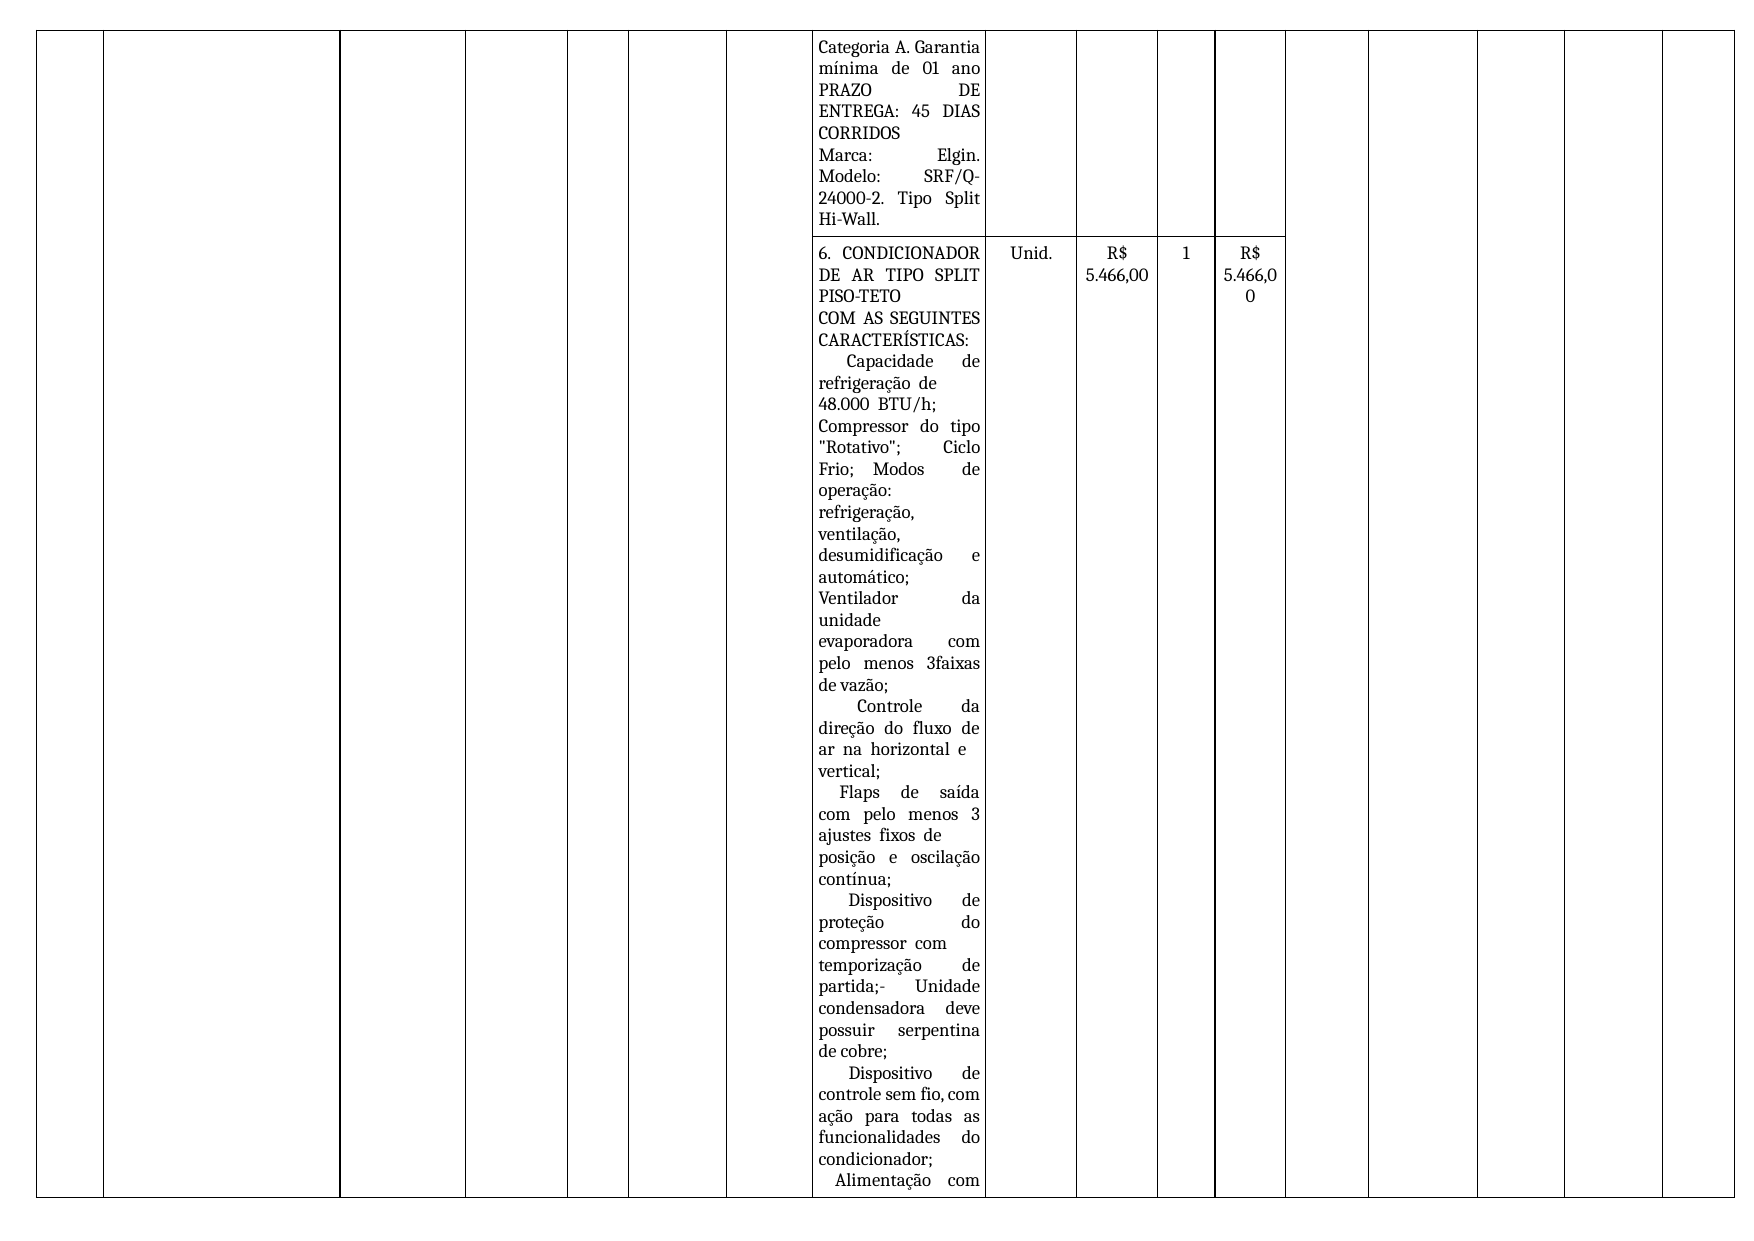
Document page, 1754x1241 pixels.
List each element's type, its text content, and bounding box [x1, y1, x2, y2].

table_cell Categoria A. Garantia mínima de 01 ano PRAZO DE ENTREGA: 45 DIAS CORRIDOS Marca: Elgin. Modelo: SRF/Q-24000-2. Tipo Split Hi-Wall. [813, 31, 985, 236]
table_cell [1158, 31, 1214, 236]
table_cell [727, 31, 812, 1197]
table_cell [1478, 31, 1564, 1197]
table_cell [568, 31, 628, 1197]
table_cell [37, 31, 103, 1197]
table_cell [1369, 31, 1477, 1197]
table_cell [1077, 31, 1157, 236]
table_cell 1 [1158, 237, 1214, 1197]
table_cell [1565, 31, 1662, 1197]
table_cell R$ 5.466,00 [1077, 237, 1157, 1197]
table_cell [1663, 31, 1734, 1197]
table_cell R$ 5.466,00 [1216, 237, 1285, 1197]
table_cell [341, 31, 465, 1197]
table_cell [104, 31, 339, 1197]
table_cell [986, 31, 1076, 236]
table_cell Unid. [986, 237, 1076, 1197]
table_cell [629, 31, 726, 1197]
table_cell [1286, 31, 1368, 1197]
table_cell 6. CONDICIONADOR DE AR TIPO SPLIT PISO-TETO COM AS SEGUINTES CARACTERÍSTICAS: Capacidade de refrigeração de 48.000 BTU/h; Compressor do tipo "Rotativo"; Ciclo Frio; Modos de operação: refrigeração, ventilação, desumidificação e automático; Ventilador da unidade evaporadora com pelo menos 3faixas de vazão; Controle da direção do fluxo de ar na horizontal e vertical; Flaps de saída com pelo menos 3 ajustes fixos de posição e oscilação contínua; Dispositivo de proteção do compressor com temporização de partida;- Unidade condensadora deve possuir serpentina de cobre; Dispositivo de controle sem fio, com ação para todas as funcionalidades do condicionador; Alimentação com [813, 237, 985, 1197]
table_cell [1216, 31, 1285, 236]
table_cell [466, 31, 567, 1197]
